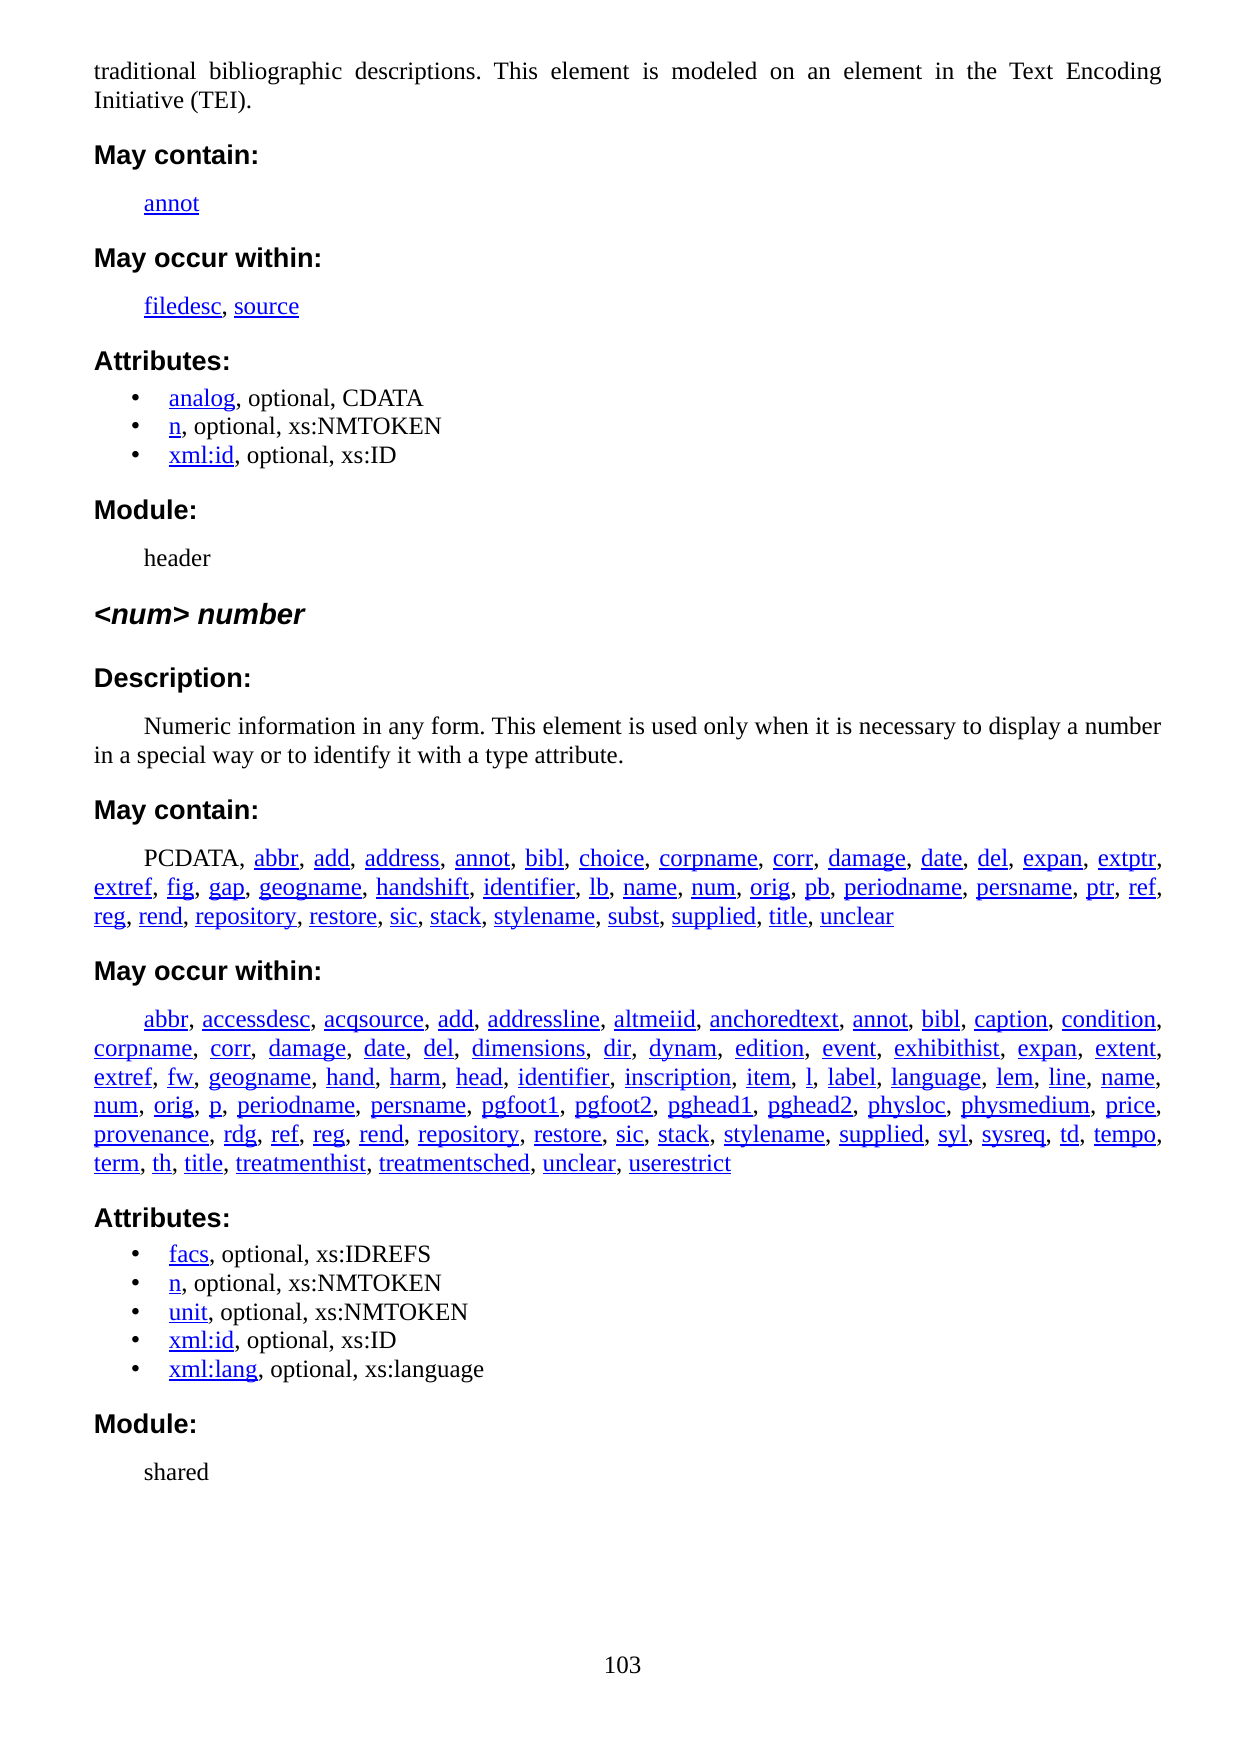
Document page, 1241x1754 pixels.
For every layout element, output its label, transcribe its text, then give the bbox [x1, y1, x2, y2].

list xml:lang, optional, xs:language [131, 1354, 1162, 1383]
list n, optional, xs:NMTOKEN [131, 1268, 1162, 1297]
list unit, optional, xs:NMTOKEN [131, 1297, 1162, 1325]
list n, optional, xs:NMTOKEN [131, 411, 1162, 440]
subtitle Attributes: [94, 1202, 1162, 1233]
text PCDATA, abbr, add, address, annot, bibl, choice, corpname, corr, damage, date, del, expan, extptr, extref, fig, gap, geogname, handshift, identifier, lb, name, num, orig, pb, periodname, persname, ptr, ref, reg, rend, repository, restore, sic, stack, stylename, subst, supplied, title, unclear [94, 843, 1162, 930]
subtitle May occur within: [94, 955, 1162, 986]
subtitle <num> number [94, 597, 1162, 631]
subtitle May contain: [94, 794, 1162, 825]
text traditional bibliographic descriptions. This element is modeled on an element in the Text Encoding Initiative (TEI). [94, 56, 1162, 114]
text filedesc, source [94, 291, 1162, 320]
subtitle Module: [94, 1408, 1162, 1439]
subtitle Description: [94, 662, 1162, 693]
text abbr, accessdesc, acqsource, add, addressline, altmeiid, anchoredtext, annot, bibl, caption, condition, corpname, corr, damage, date, del, dimensions, dir, dynam, edition, event, exhibithist, expan, extent, extref, fw, geogname, hand, harm, head, identifier, inscription, item, l, label, language, lem, line, name, num, orig, p, periodname, persname, pgfoot1, pgfoot2, pghead1, pghead2, physloc, physmedium, price, provenance, rdg, ref, reg, rend, repository, restore, sic, stack, stylename, supplied, syl, sysreq, td, tempo, term, th, title, treatmenthist, treatmentsched, unclear, userestrict [94, 1004, 1162, 1177]
list xml:id, optional, xs:ID [131, 440, 1162, 469]
text Numeric information in any form. This element is used only when it is necessary to display a number in a special way or to identify it with a type attribute. [94, 711, 1162, 769]
list analog, optional, CDATA [131, 383, 1162, 411]
text shared [94, 1457, 1162, 1486]
subtitle Attributes: [94, 345, 1162, 376]
text header [94, 543, 1162, 572]
subtitle May occur within: [94, 242, 1162, 273]
text annot [94, 188, 1162, 217]
list facs, optional, xs:IDREFS [131, 1239, 1162, 1268]
subtitle May contain: [94, 139, 1162, 170]
subtitle Module: [94, 494, 1162, 525]
list xml:id, optional, xs:ID [131, 1325, 1162, 1354]
